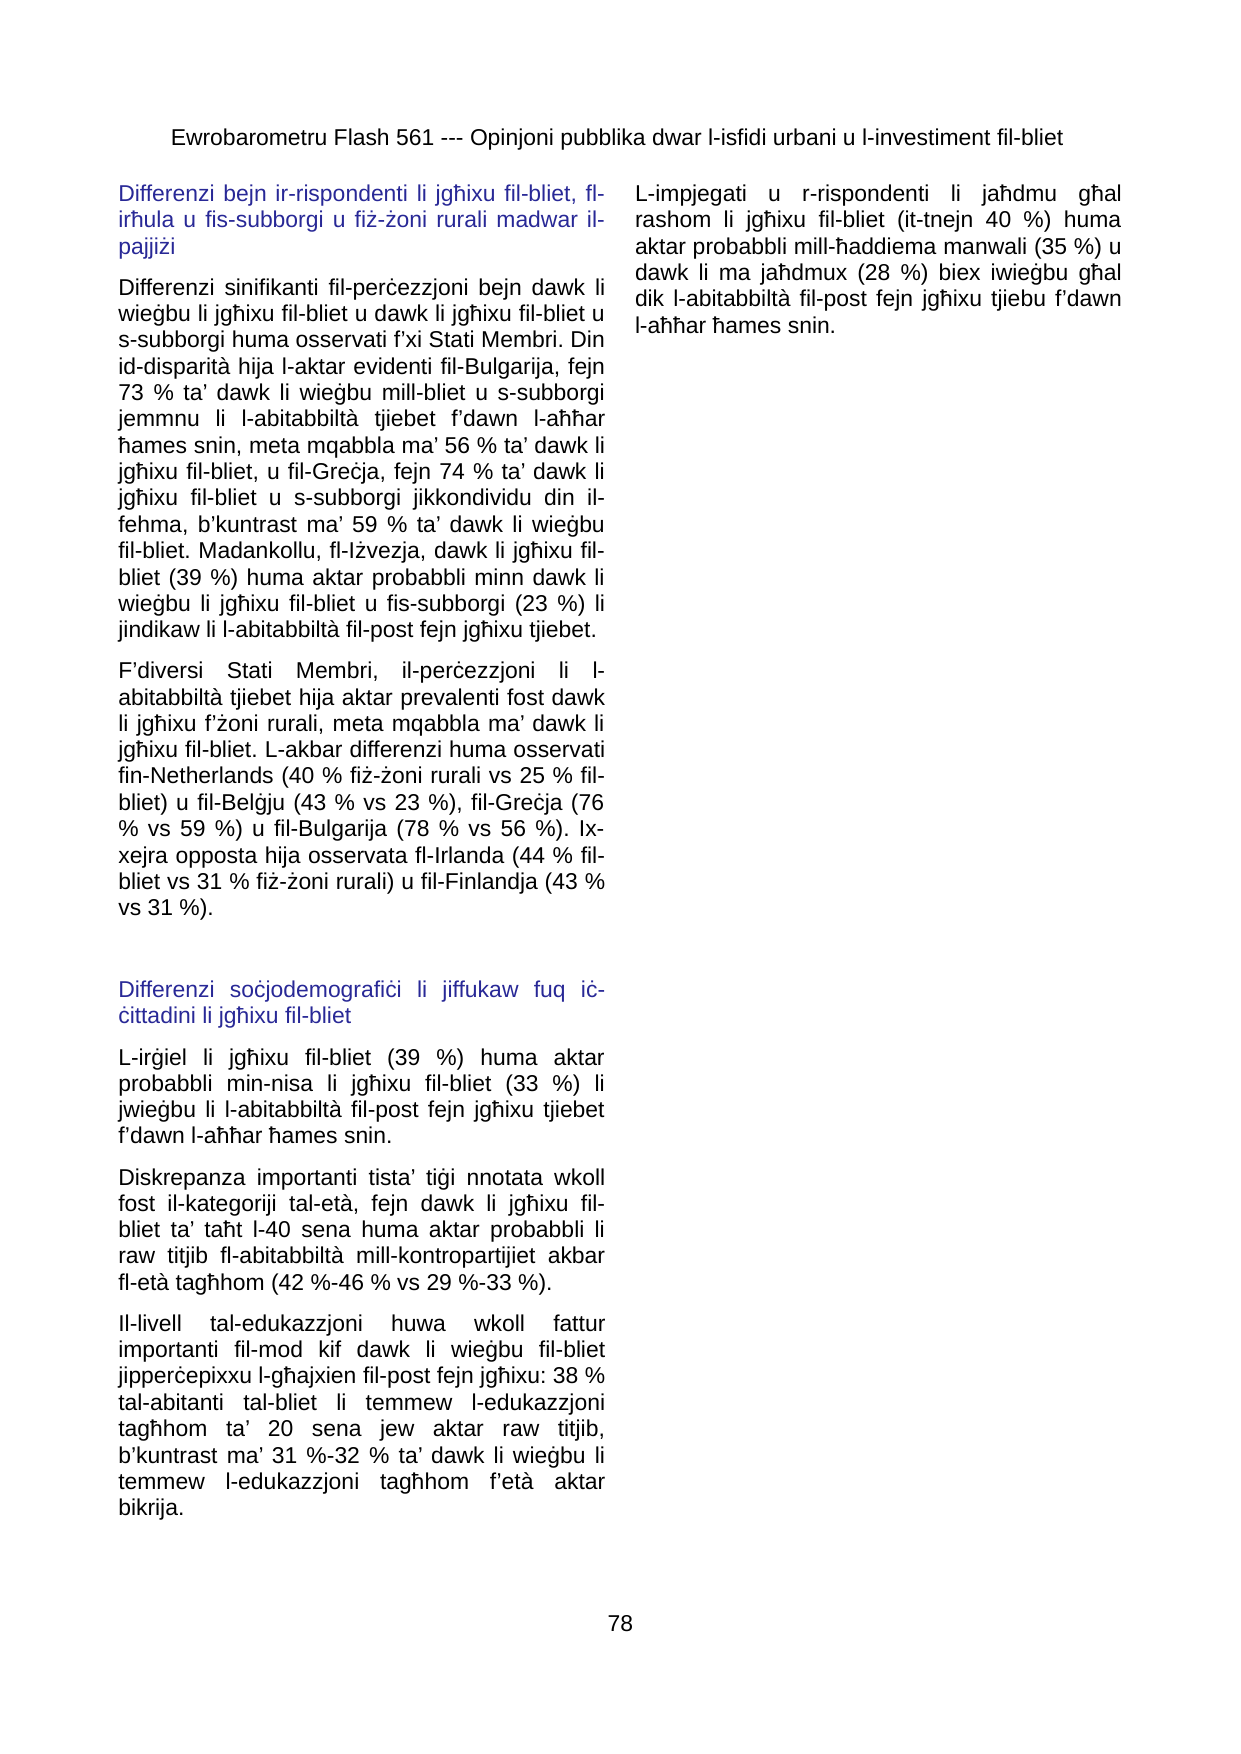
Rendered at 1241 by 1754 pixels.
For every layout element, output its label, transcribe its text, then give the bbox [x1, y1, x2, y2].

text Differenzi bejn ir-rispondenti li jgħixu fil-bliet, fl-irħula u fis-subborgi u fiż-żoni rurali madwar il-pajjiżi [118, 180, 605, 259]
text Diskrepanza importanti tista’ tiġi nnotata wkoll fost il-kategoriji tal-età, fejn dawk li jgħixu fil-bliet ta’ taħt l-40 sena huma aktar probabbli li raw titjib fl-abitabbiltà mill-kontropartijiet akbar fl-età tagħhom (42 %-46 % vs 29 %-33 %). [118, 1163, 605, 1295]
text F’diversi Stati Membri, il-perċezzjoni li l-abitabbiltà tjiebet hija aktar prevalenti fost dawk li jgħixu f’żoni rurali, meta mqabbla ma’ dawk li jgħixu fil-bliet. L-akbar differenzi huma osservati fin-Netherlands (40 % fiż-żoni rurali vs 25 % fil-bliet) u fil-Belġju (43 % vs 23 %), fil-Greċja (76 % vs 59 %) u fil-Bulgarija (78 % vs 56 %). Ix-xejra opposta hija osservata fl-Irlanda (44 % fil-bliet vs 31 % fiż-żoni rurali) u fil-Finlandja (43 % vs 31 %). [118, 657, 605, 921]
text L-impjegati u r-rispondenti li jaħdmu għal rashom li jgħixu fil-bliet (it-tnejn 40 %) huma aktar probabbli mill-ħaddiema manwali (35 %) u dawk li ma jaħdmux (28 %) biex iwieġbu għal dik l-abitabbiltà fil-post fejn jgħixu tjiebu f’dawn l-aħħar ħames snin. [635, 180, 1122, 338]
text L-irġiel li jgħixu fil-bliet (39 %) huma aktar probabbli min-nisa li jgħixu fil-bliet (33 %) li jwieġbu li l-abitabbiltà fil-post fejn jgħixu tjiebet f’dawn l-aħħar ħames snin. [118, 1043, 605, 1149]
text Differenzi sinifikanti fil-perċezzjoni bejn dawk li wieġbu li jgħixu fil-bliet u dawk li jgħixu fil-bliet u s-subborgi huma osservati f’xi Stati Membri. Din id-disparità hija l-aktar evidenti fil-Bulgarija, fejn 73 % ta’ dawk li wieġbu mill-bliet u s-subborgi jemmnu li l-abitabbiltà tjiebet f’dawn l-aħħar ħames snin, meta mqabbla ma’ 56 % ta’ dawk li jgħixu fil-bliet, u fil-Greċja, fejn 74 % ta’ dawk li jgħixu fil-bliet u s-subborgi jikkondividu din il-fehma, b’kuntrast ma’ 59 % ta’ dawk li wieġbu fil-bliet. Madankollu, fl-Iżvezja, dawk li jgħixu fil-bliet (39 %) huma aktar probabbli minn dawk li wieġbu li jgħixu fil-bliet u fis-subborgi (23 %) li jindikaw li l-abitabbiltà fil-post fejn jgħixu tjiebet. [118, 273, 605, 642]
text Differenzi soċjodemografiċi li jiffukaw fuq iċ-ċittadini li jgħixu fil-bliet [118, 976, 605, 1029]
text Il-livell tal-edukazzjoni huwa wkoll fattur importanti fil-mod kif dawk li wieġbu fil-bliet jipperċepixxu l-għajxien fil-post fejn jgħixu: 38 % tal-abitanti tal-bliet li temmew l-edukazzjoni tagħhom ta’ 20 sena jew aktar raw titjib, b’kuntrast ma’ 31 %-32 % ta’ dawk li wieġbu li temmew l-edukazzjoni tagħhom f’età aktar bikrija. [118, 1310, 605, 1521]
